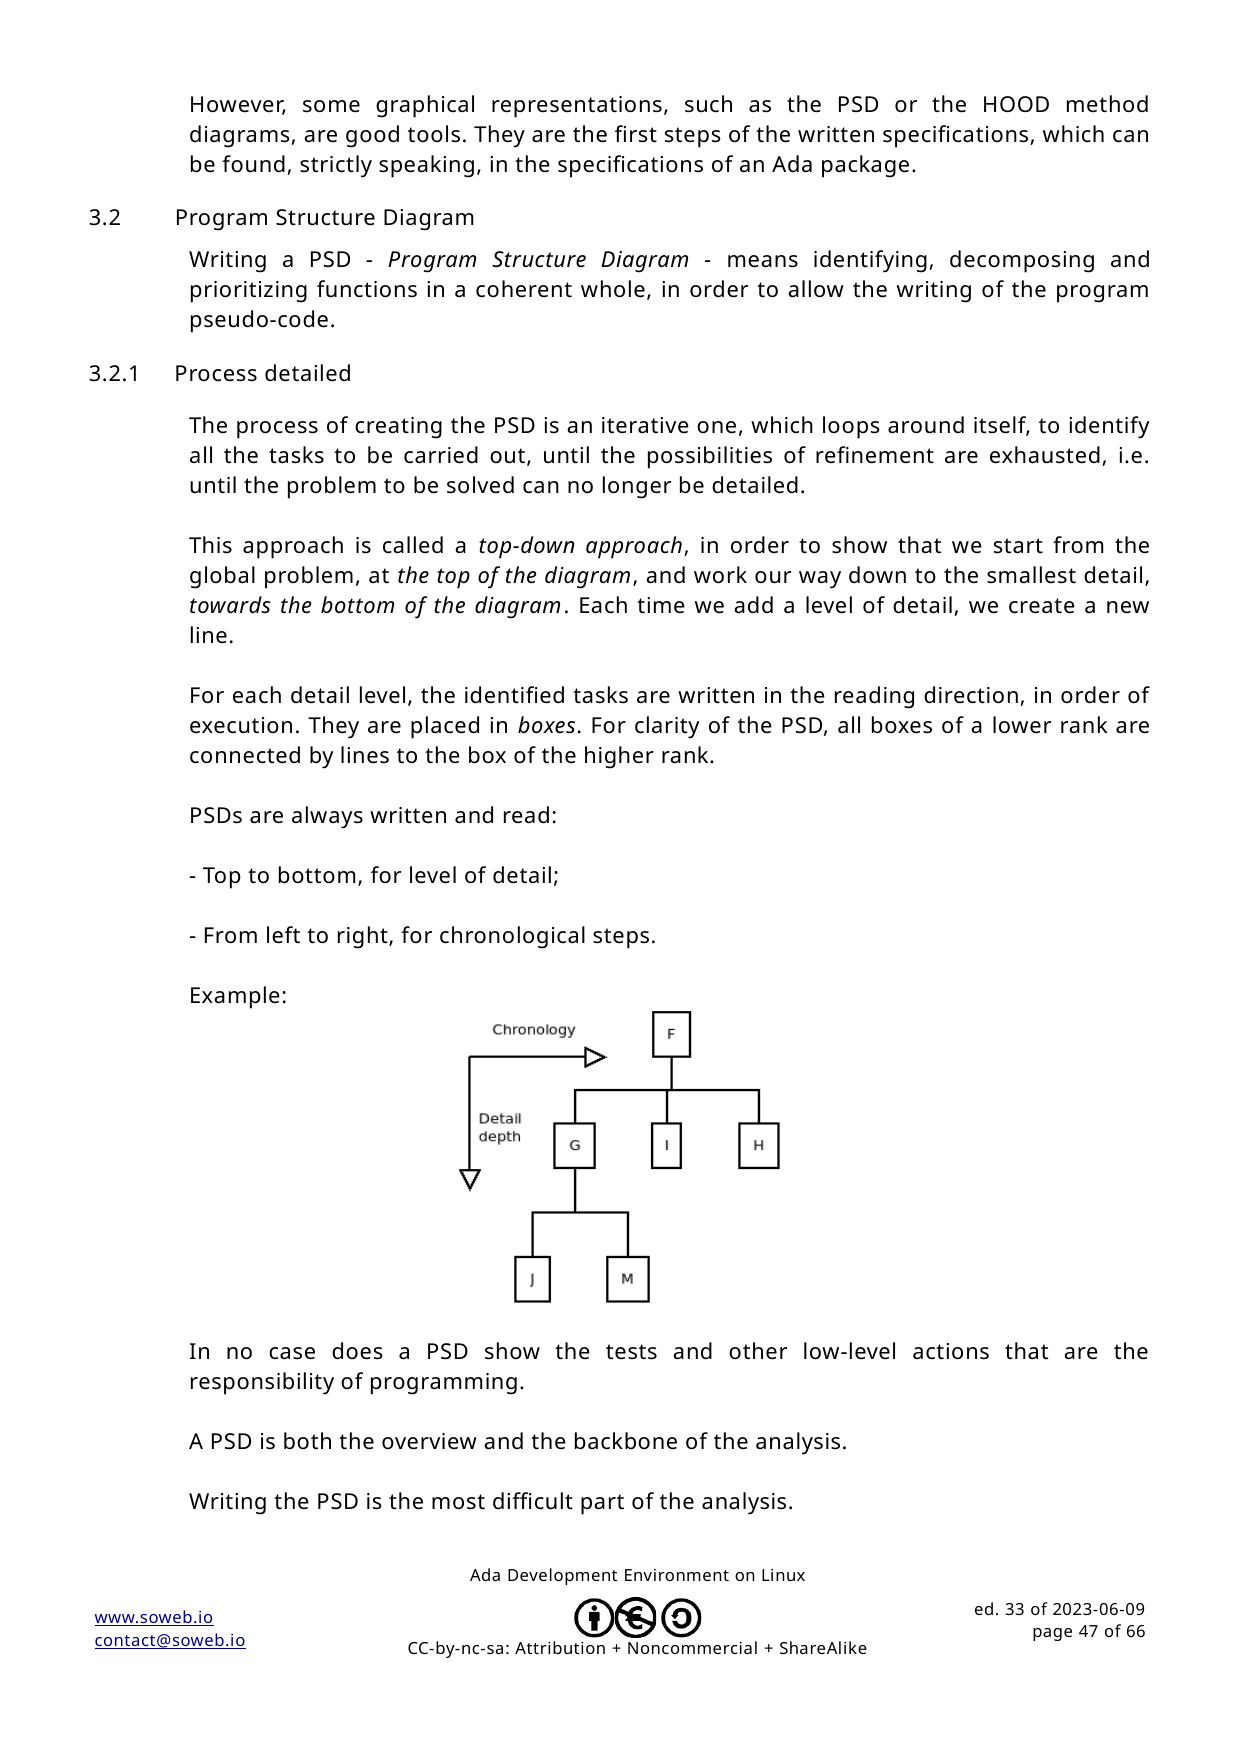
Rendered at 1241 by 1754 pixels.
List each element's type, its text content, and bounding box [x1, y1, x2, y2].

picture [660, 1597, 702, 1638]
text - Top to bottom, for level of detail; [189, 860, 1152, 890]
text In no case does a PSD show the tests and other low-level actions that are the responsibility of programming. [189, 1336, 1152, 1396]
subtitle Program Structure Diagram [88, 202, 1152, 232]
text Example: [189, 980, 1152, 1010]
text However, some graphical representations, such as the PSD or the HOOD method diagrams, are good tools. They are the first steps of the written specifications, which can be found, strictly speaking, in the specifications of an Ada package. [189, 88, 1152, 178]
text A PSD is both the overview and the backbone of the analysis. [189, 1426, 1152, 1456]
picture [573, 1597, 657, 1638]
subtitle Process detailed [88, 358, 1152, 399]
text This approach is called a top-down approach, in order to show that we start from the global problem, at the top of the diagram, and work our way down to the smallest detail, towards the bottom of the diagram. Each time we add a level of detail, we create a new line. [189, 530, 1152, 650]
picture [458, 1010, 782, 1306]
text The process of creating the PSD is an iterative one, which loops around itself, to identify all the tasks to be carried out, until the possibilities of refinement are exhausted, i.e. until the problem to be solved can no longer be detailed. [189, 410, 1152, 500]
text PSDs are always written and read: [189, 800, 1152, 830]
text For each detail level, the identified tasks are written in the reading direction, in order of execution. They are placed in boxes. For clarity of the PSD, all boxes of a lower rank are connected by lines to the box of the higher rank. [189, 680, 1152, 770]
text Writing the PSD is the most difficult part of the analysis. [189, 1486, 1152, 1516]
text Writing a PSD - Program Structure Diagram - means identifying, decomposing and prioritizing functions in a coherent whole, in order to allow the writing of the program pseudo-code. [189, 244, 1152, 334]
text - From left to right, for chronological steps. [189, 920, 1152, 950]
